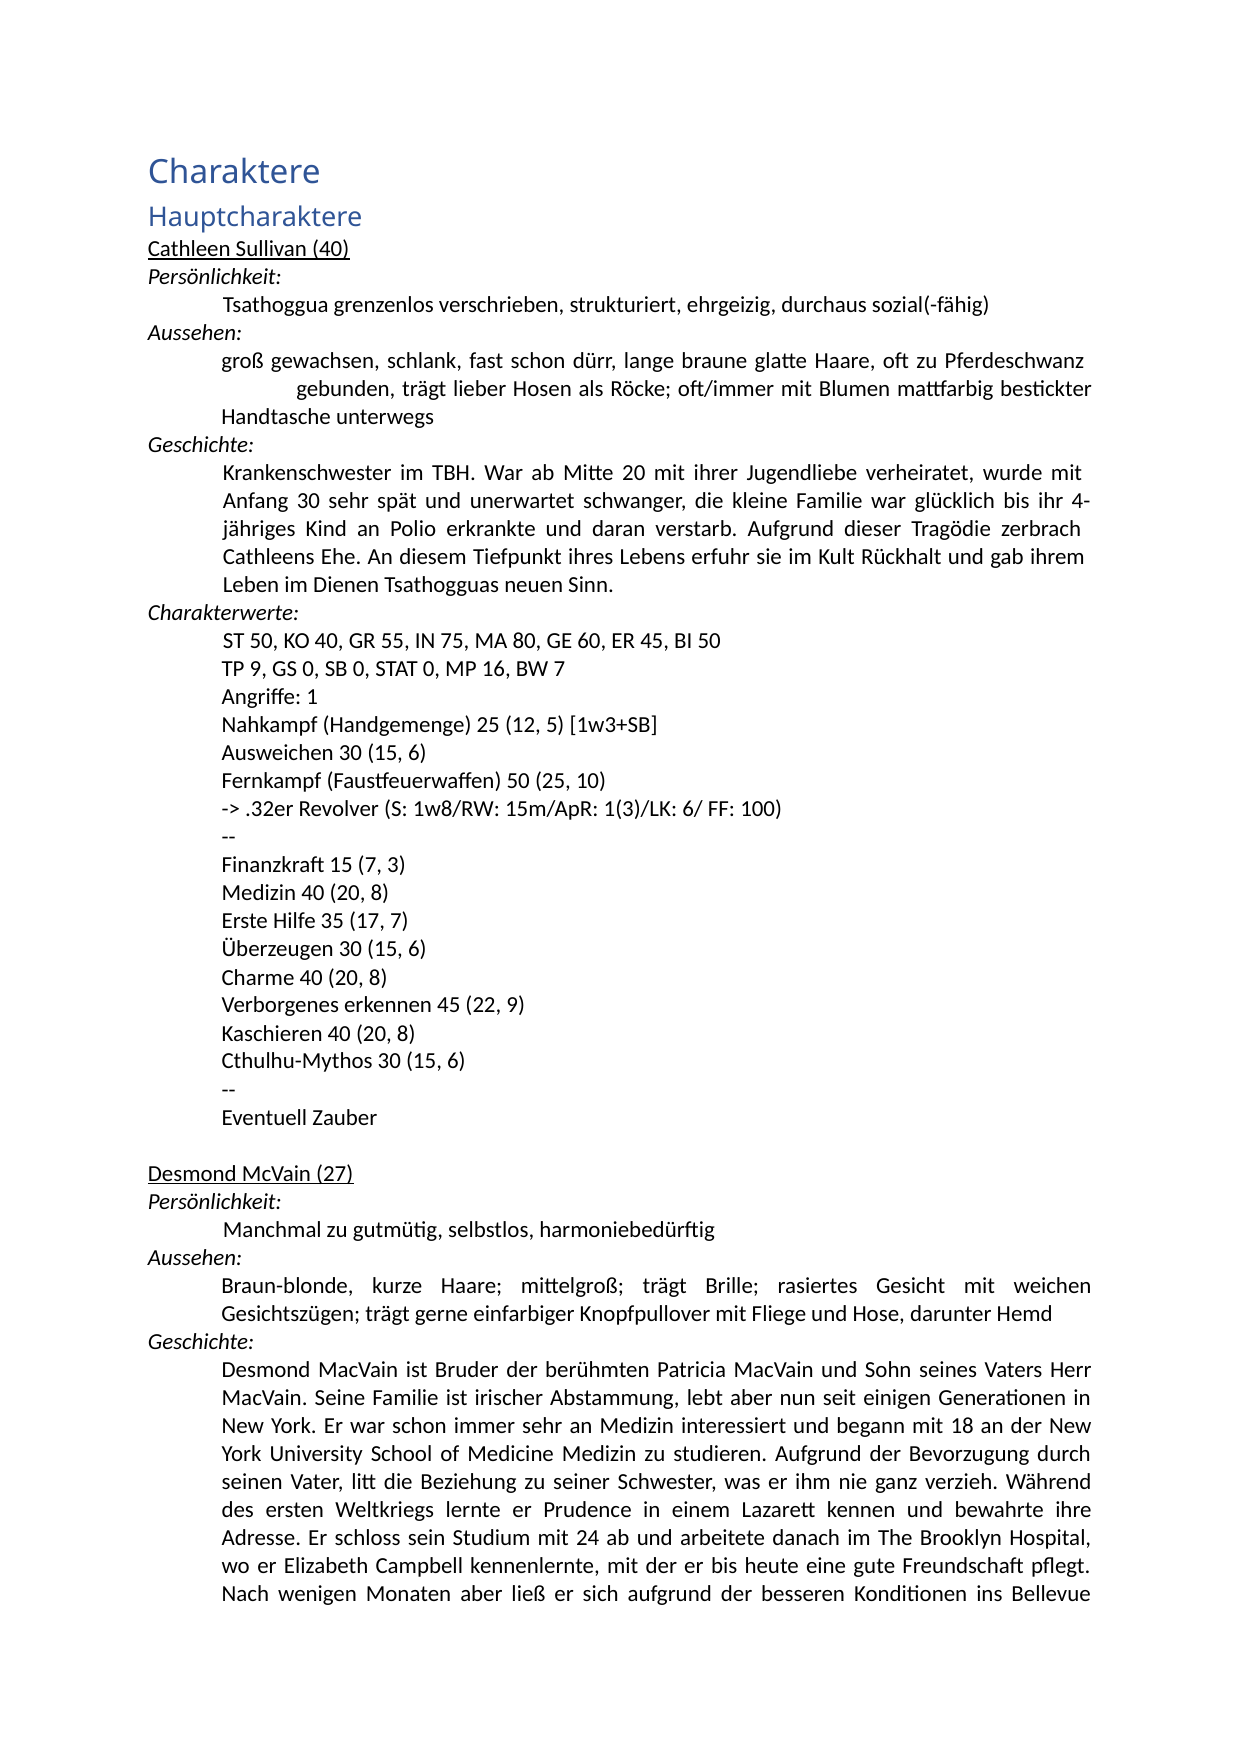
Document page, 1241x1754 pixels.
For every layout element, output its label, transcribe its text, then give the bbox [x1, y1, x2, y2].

text Charakterwerte: [148, 598, 1093, 626]
text Kaschieren 40 (20, 8) [221, 1019, 1093, 1047]
text ST 50, KO 40, GR 55, IN 75, MA 80, GE 60, ER 45, BI 50 [148, 626, 1093, 654]
text Manchmal zu gutmütig, selbstlos, harmoniebedürftig [148, 1215, 1093, 1243]
text TP 9, GS 0, SB 0, STAT 0, MP 16, BW 7 [221, 654, 1093, 682]
text Desmond MacVain ist Bruder der berühmten Patricia MacVain und Sohn seines Vaters Herr MacVain. Seine Familie ist irischer Abstammung, lebt aber nun seit einigen Generationen in New York. Er war schon immer sehr an Medizin interessiert und begann mit 18 an der New York University School of Medicine Medizin zu studieren. Aufgrund der Bevorzugung durch seinen Vater, litt die Beziehung zu seiner Schwester, was er ihm nie ganz verzieh. Während des ersten Weltkriegs lernte er Prudence in einem Lazarett kennen und bewahrte ihre Adresse. Er schloss sein Studium mit 24 ab und arbeitete danach im The Brooklyn Hospital, wo er Elizabeth Campbell kennenlernte, mit der er bis heute eine gute Freundschaft pflegt. Nach wenigen Monaten aber ließ er sich aufgrund der besseren Konditionen ins Bellevue [221, 1355, 1093, 1607]
text Charme 40 (20, 8) [221, 963, 1093, 991]
text Ausweichen 30 (15, 6) [221, 738, 1093, 766]
text Medizin 40 (20, 8) [221, 878, 1093, 907]
text Erste Hilfe 35 (17, 7) [221, 907, 1093, 934]
subtitle Charaktere [148, 148, 1093, 193]
text Krankenschwester im TBH. War ab Mitte 20 mit ihrer Jugendliebe verheiratet, wurde mit Anfang 30 sehr spät und unerwartet schwanger, die kleine Familie war glücklich bis ihr 4- jähriges Kind an Polio erkrankte und daran verstarb. Aufgrund dieser Tragödie zerbrach Cathleens Ehe. An diesem Tiefpunkt ihres Lebens erfuhr sie im Kult Rückhalt und gab ihrem Leben im Dienen Tsathogguas neuen Sinn. [148, 458, 1093, 598]
text Persönlichkeit: [148, 1187, 1093, 1215]
text Geschichte: [148, 430, 1093, 458]
text Eventuell Zauber [221, 1103, 1093, 1131]
text Finanzkraft 15 (7, 3) [221, 851, 1093, 878]
subtitle Hauptcharaktere [148, 197, 1093, 234]
text Fernkampf (Faustfeuerwaffen) 50 (25, 10) [221, 766, 1093, 794]
text Aussehen: [148, 1243, 1093, 1271]
text Geschichte: [148, 1327, 1093, 1355]
text Cthulhu-Mythos 30 (15, 6) [221, 1047, 1093, 1075]
text Aussehen: [148, 318, 1093, 346]
text groß gewachsen, schlank, fast schon dürr, lange braune glatte Haare, oft zu Pferdeschwanz gebunden, trägt lieber Hosen als Röcke; oft/immer mit Blumen mattfarbig bestickter Handtasche unterwegs [221, 346, 1093, 430]
text -- [221, 822, 1093, 851]
text Verborgenes erkennen 45 (22, 9) [221, 991, 1093, 1019]
text Cathleen Sullivan (40) [148, 234, 1093, 262]
text Tsathoggua grenzenlos verschrieben, strukturiert, ehrgeizig, durchaus sozial(-fähig) [148, 290, 1093, 318]
text Angriffe: 1 [221, 682, 1093, 710]
text Braun-blonde, kurze Haare; mittelgroß; trägt Brille; rasiertes Gesicht mit weichen Gesichtszügen; trägt gerne einfarbiger Knopfpullover mit Fliege und Hose, darunter Hemd [221, 1271, 1093, 1327]
text Desmond McVain (27) [148, 1159, 1093, 1187]
text Persönlichkeit: [148, 262, 1093, 290]
text -> .32er Revolver (S: 1w8/RW: 15m/ApR: 1(3)/LK: 6/ FF: 100) [221, 794, 1093, 822]
text Nahkampf (Handgemenge) 25 (12, 5) [1w3+SB] [221, 710, 1093, 738]
text -- [221, 1075, 1093, 1103]
text Überzeugen 30 (15, 6) [148, 934, 1093, 963]
